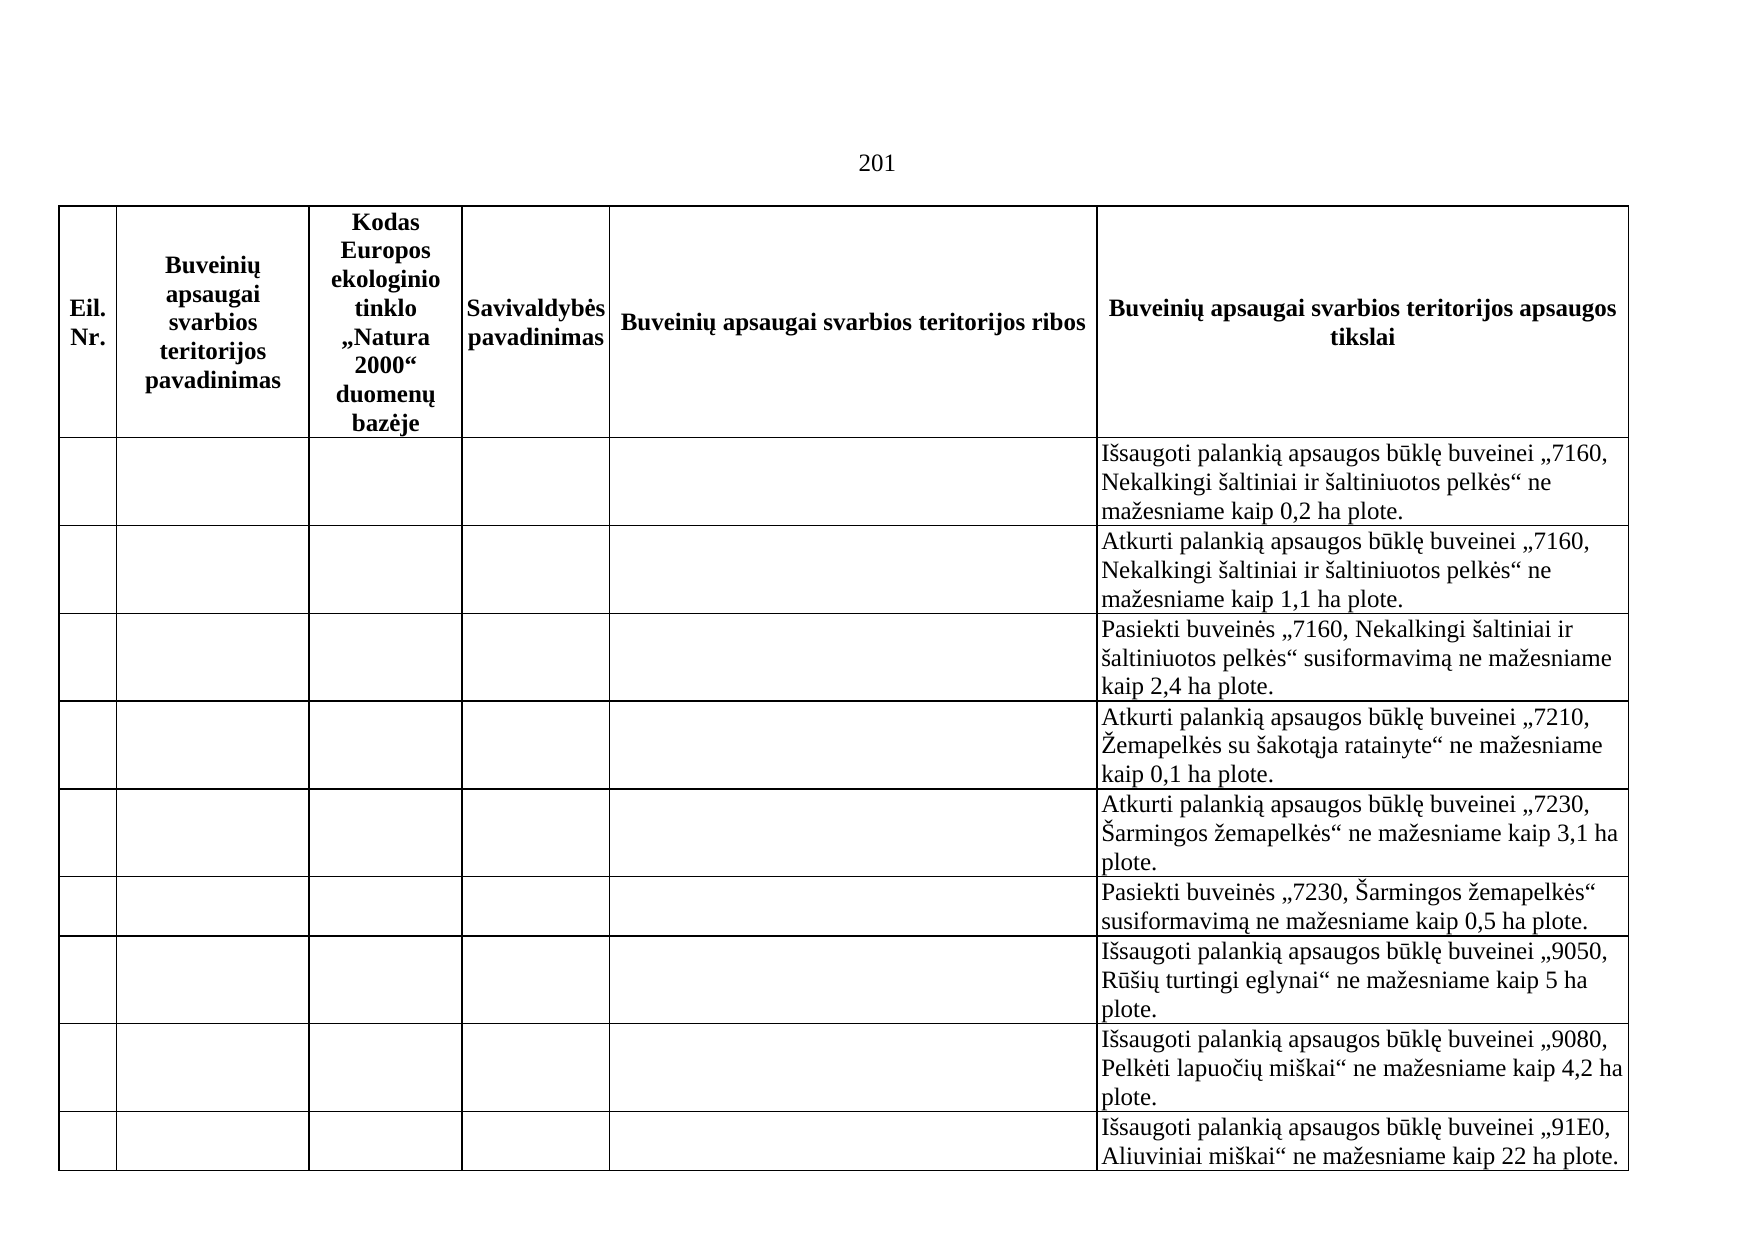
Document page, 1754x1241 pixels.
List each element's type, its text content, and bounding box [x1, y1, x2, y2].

table_header Savivaldybės pavadinimas [463, 207, 609, 437]
table_cell [463, 937, 609, 1023]
table_cell [463, 614, 609, 700]
table_cell Išsaugoti palankią apsaugos būklę buveinei „7160, Nekalkingi šaltiniai ir šaltiniuotos pelkės“ ne mažesniame kaip 0,2 ha plote. [1098, 438, 1628, 524]
table_cell Pasiekti buveinės „7230, Šarmingos žemapelkės“ susiformavimą ne mažesniame kaip 0,5 ha plote. [1098, 877, 1628, 935]
table_cell [610, 937, 1096, 1023]
table_cell [60, 702, 116, 788]
table_header Eil. Nr. [60, 207, 116, 437]
table_cell [310, 614, 461, 700]
table_cell Išsaugoti palankią apsaugos būklę buveinei „9080, Pelkėti lapuočių miškai“ ne mažesniame kaip 4,2 ha plote. [1098, 1024, 1628, 1111]
table_header Kodas Europos ekologinio tinklo „Natura 2000“ duomenų bazėje [310, 207, 461, 437]
table_cell [310, 702, 461, 788]
table_cell Išsaugoti palankią apsaugos būklę buveinei „9050, Rūšių turtingi eglynai“ ne mažesniame kaip 5 ha plote. [1098, 937, 1628, 1023]
table_cell [610, 614, 1096, 700]
table_cell [60, 790, 116, 876]
table_cell [117, 790, 308, 876]
table_cell [610, 438, 1096, 524]
table_cell Pasiekti buveinės „7160, Nekalkingi šaltiniai ir šaltiniuotos pelkės“ susiformavimą ne mažesniame kaip 2,4 ha plote. [1098, 614, 1628, 700]
table_header Buveinių apsaugai svarbios teritorijos apsaugos tikslai [1098, 207, 1628, 437]
table_cell [60, 1112, 116, 1169]
table_cell [463, 438, 609, 524]
table_header Buveinių apsaugai svarbios teritorijos ribos [610, 207, 1096, 437]
table_cell [310, 790, 461, 876]
table_cell [60, 526, 116, 612]
table_cell [463, 1024, 609, 1111]
table_cell [463, 702, 609, 788]
table_cell [463, 1112, 609, 1169]
table_cell [610, 1112, 1096, 1169]
table_cell Atkurti palankią apsaugos būklę buveinei „7230, Šarmingos žemapelkės“ ne mažesniame kaip 3,1 ha plote. [1098, 790, 1628, 876]
table_cell Išsaugoti palankią apsaugos būklę buveinei „91E0, Aliuviniai miškai“ ne mažesniame kaip 22 ha plote. [1098, 1112, 1628, 1169]
table_cell [463, 877, 609, 935]
table_cell [310, 937, 461, 1023]
table_cell [610, 526, 1096, 612]
table_cell [463, 790, 609, 876]
table_cell [117, 1024, 308, 1111]
table_cell [117, 614, 308, 700]
table_cell [463, 526, 609, 612]
table_cell [610, 877, 1096, 935]
table_cell [117, 438, 308, 524]
table_cell Atkurti palankią apsaugos būklę buveinei „7210, Žemapelkės su šakotąja ratainyte“ ne mažesniame kaip 0,1 ha plote. [1098, 702, 1628, 788]
table_cell [60, 438, 116, 524]
table_cell [610, 790, 1096, 876]
table_cell [60, 937, 116, 1023]
table_cell [117, 937, 308, 1023]
table_cell [310, 438, 461, 524]
table_cell [310, 1112, 461, 1169]
table_cell [310, 877, 461, 935]
table_cell [60, 1024, 116, 1111]
table_cell [60, 877, 116, 935]
table_cell Atkurti palankią apsaugos būklę buveinei „7160, Nekalkingi šaltiniai ir šaltiniuotos pelkės“ ne mažesniame kaip 1,1 ha plote. [1098, 526, 1628, 612]
table_cell [310, 1024, 461, 1111]
table_cell [117, 526, 308, 612]
table_cell [117, 702, 308, 788]
table_cell [610, 1024, 1096, 1111]
table_cell [117, 1112, 308, 1169]
table_cell [610, 702, 1096, 788]
table_cell [310, 526, 461, 612]
table_cell [60, 614, 116, 700]
table_header Buveinių apsaugai svarbios teritorijos pavadinimas [117, 207, 308, 437]
table_cell [117, 877, 308, 935]
